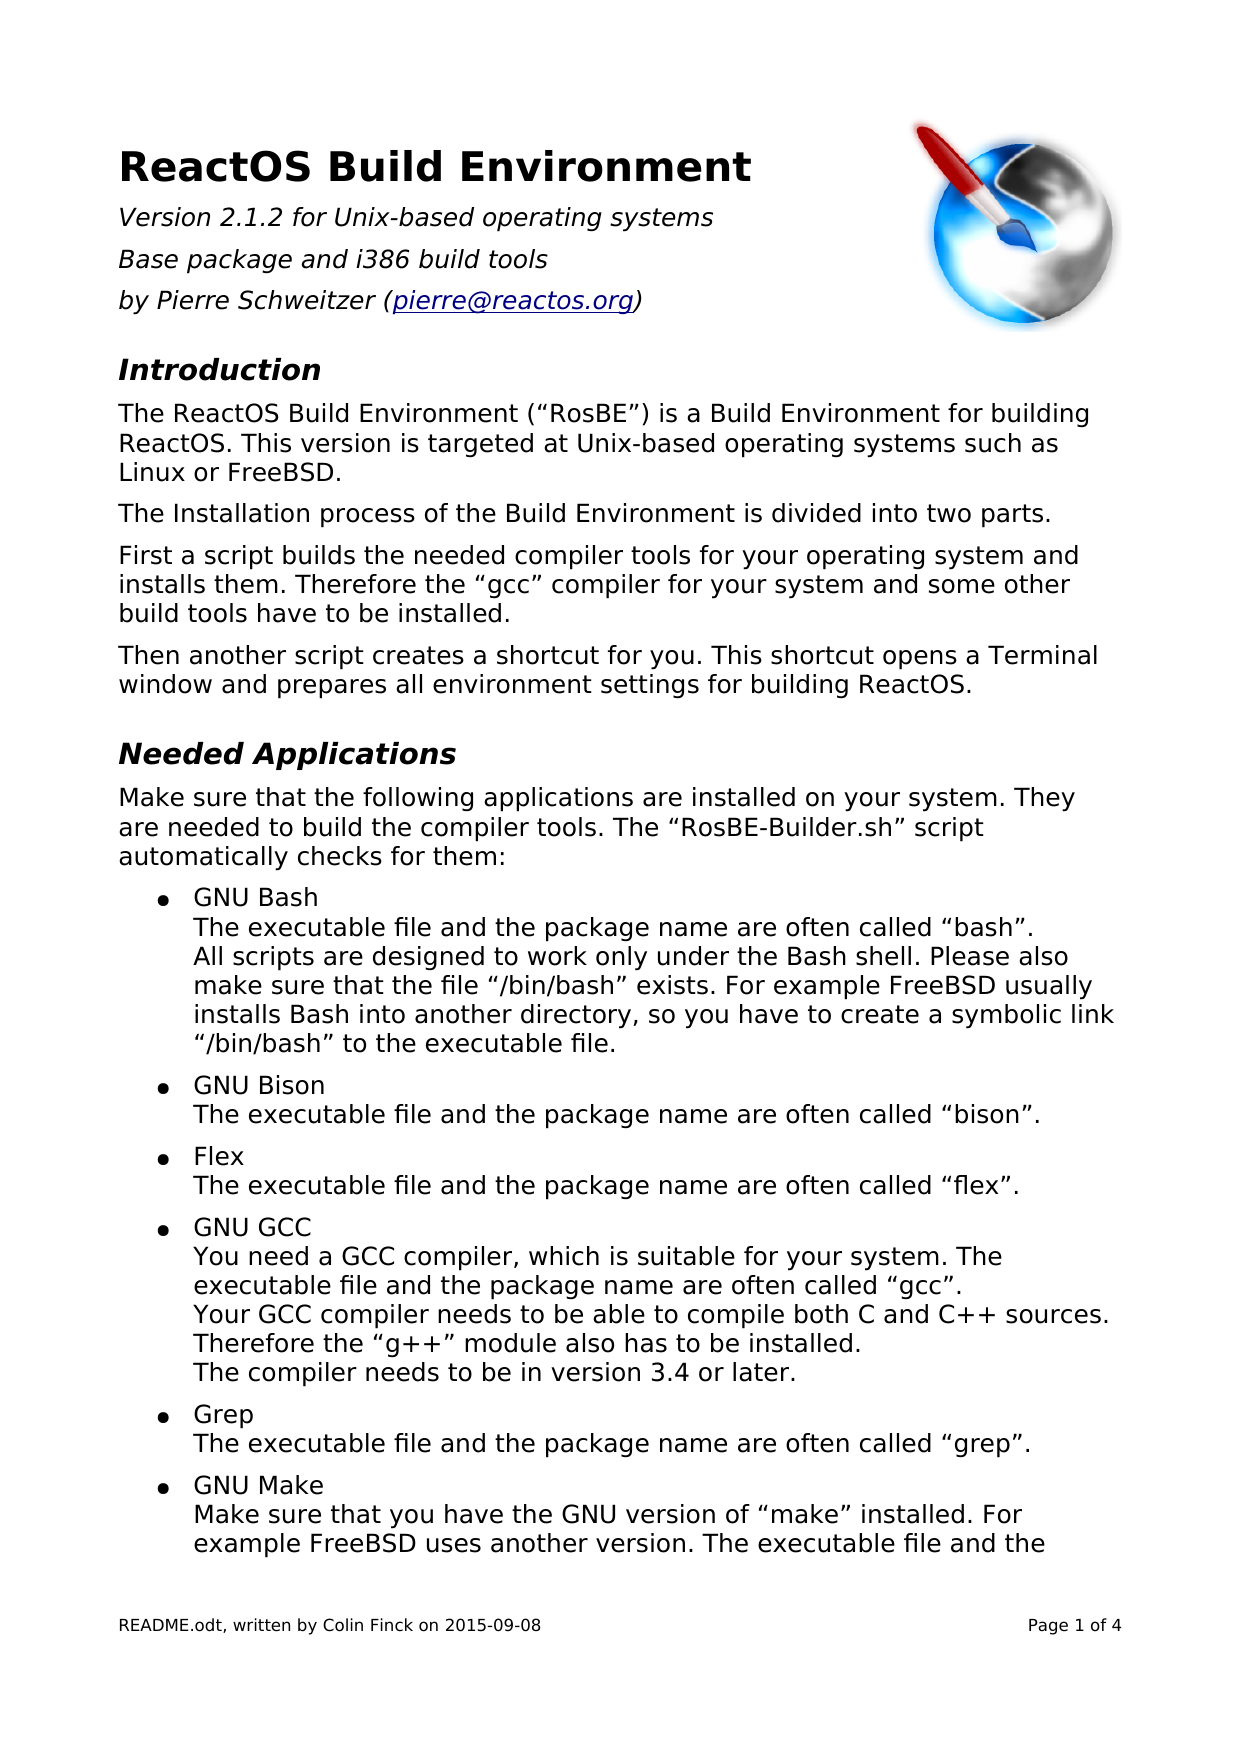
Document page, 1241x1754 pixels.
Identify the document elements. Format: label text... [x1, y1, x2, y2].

text Base package and i386 build tools [118, 245, 908, 274]
subtitle ReactOS Build Environment [118, 143, 908, 191]
text First a script builds the needed compiler tools for your operating system and installs them. Therefore the “gcc” compiler for your system and some other build tools have to be installed. [118, 541, 1122, 629]
list GNU Bison The executable file and the package name are often called “bison”. [156, 1071, 1122, 1129]
text by Pierre Schweitzer (pierre@reactos.org) [118, 286, 908, 316]
text The ReactOS Build Environment (“RosBE”) is a Build Environment for building ReactOS. This version is targeted at Unix-based operating systems such as Linux or FreeBSD. [118, 399, 1122, 487]
subtitle Introduction [118, 353, 1122, 387]
subtitle Needed Applications [118, 737, 1122, 771]
text Make sure that the following applications are installed on your system. They are needed to build the compiler tools. The “RosBE-Builder.sh” script automatically checks for them: [118, 783, 1122, 871]
picture [908, 118, 1122, 332]
text The Installation process of the Build Environment is divided into two parts. [118, 499, 1122, 529]
list GNU Bash The executable file and the package name are often called “bash”. All scripts are designed to work only under the Bash shell. Please also make sure that the file “/bin/bash” exists. For example FreeBSD usually installs Bash into another directory, so you have to create a symbolic link “/bin/bash” to the executable file. [156, 883, 1122, 1058]
list GNU Make Make sure that you have the GNU version of “make” installed. For example FreeBSD uses another version. The executable file and the [156, 1471, 1122, 1558]
list Flex The executable file and the package name are often called “flex”. [156, 1142, 1122, 1200]
text Then another script creates a shortcut for you. This shortcut opens a Terminal window and prepares all environment settings for building ReactOS. [118, 641, 1122, 699]
list GNU GCC You need a GCC compiler, which is suitable for your system. The executable file and the package name are often called “gcc”. Your GCC compiler needs to be able to compile both C and C++ sources. Therefore the “g++” module also has to be installed. The compiler needs to be in version 3.4 or later. [156, 1213, 1122, 1388]
text Version 2.1.2 for Unix-based operating systems [118, 203, 908, 232]
list Grep The executable file and the package name are often called “grep”. [156, 1400, 1122, 1458]
